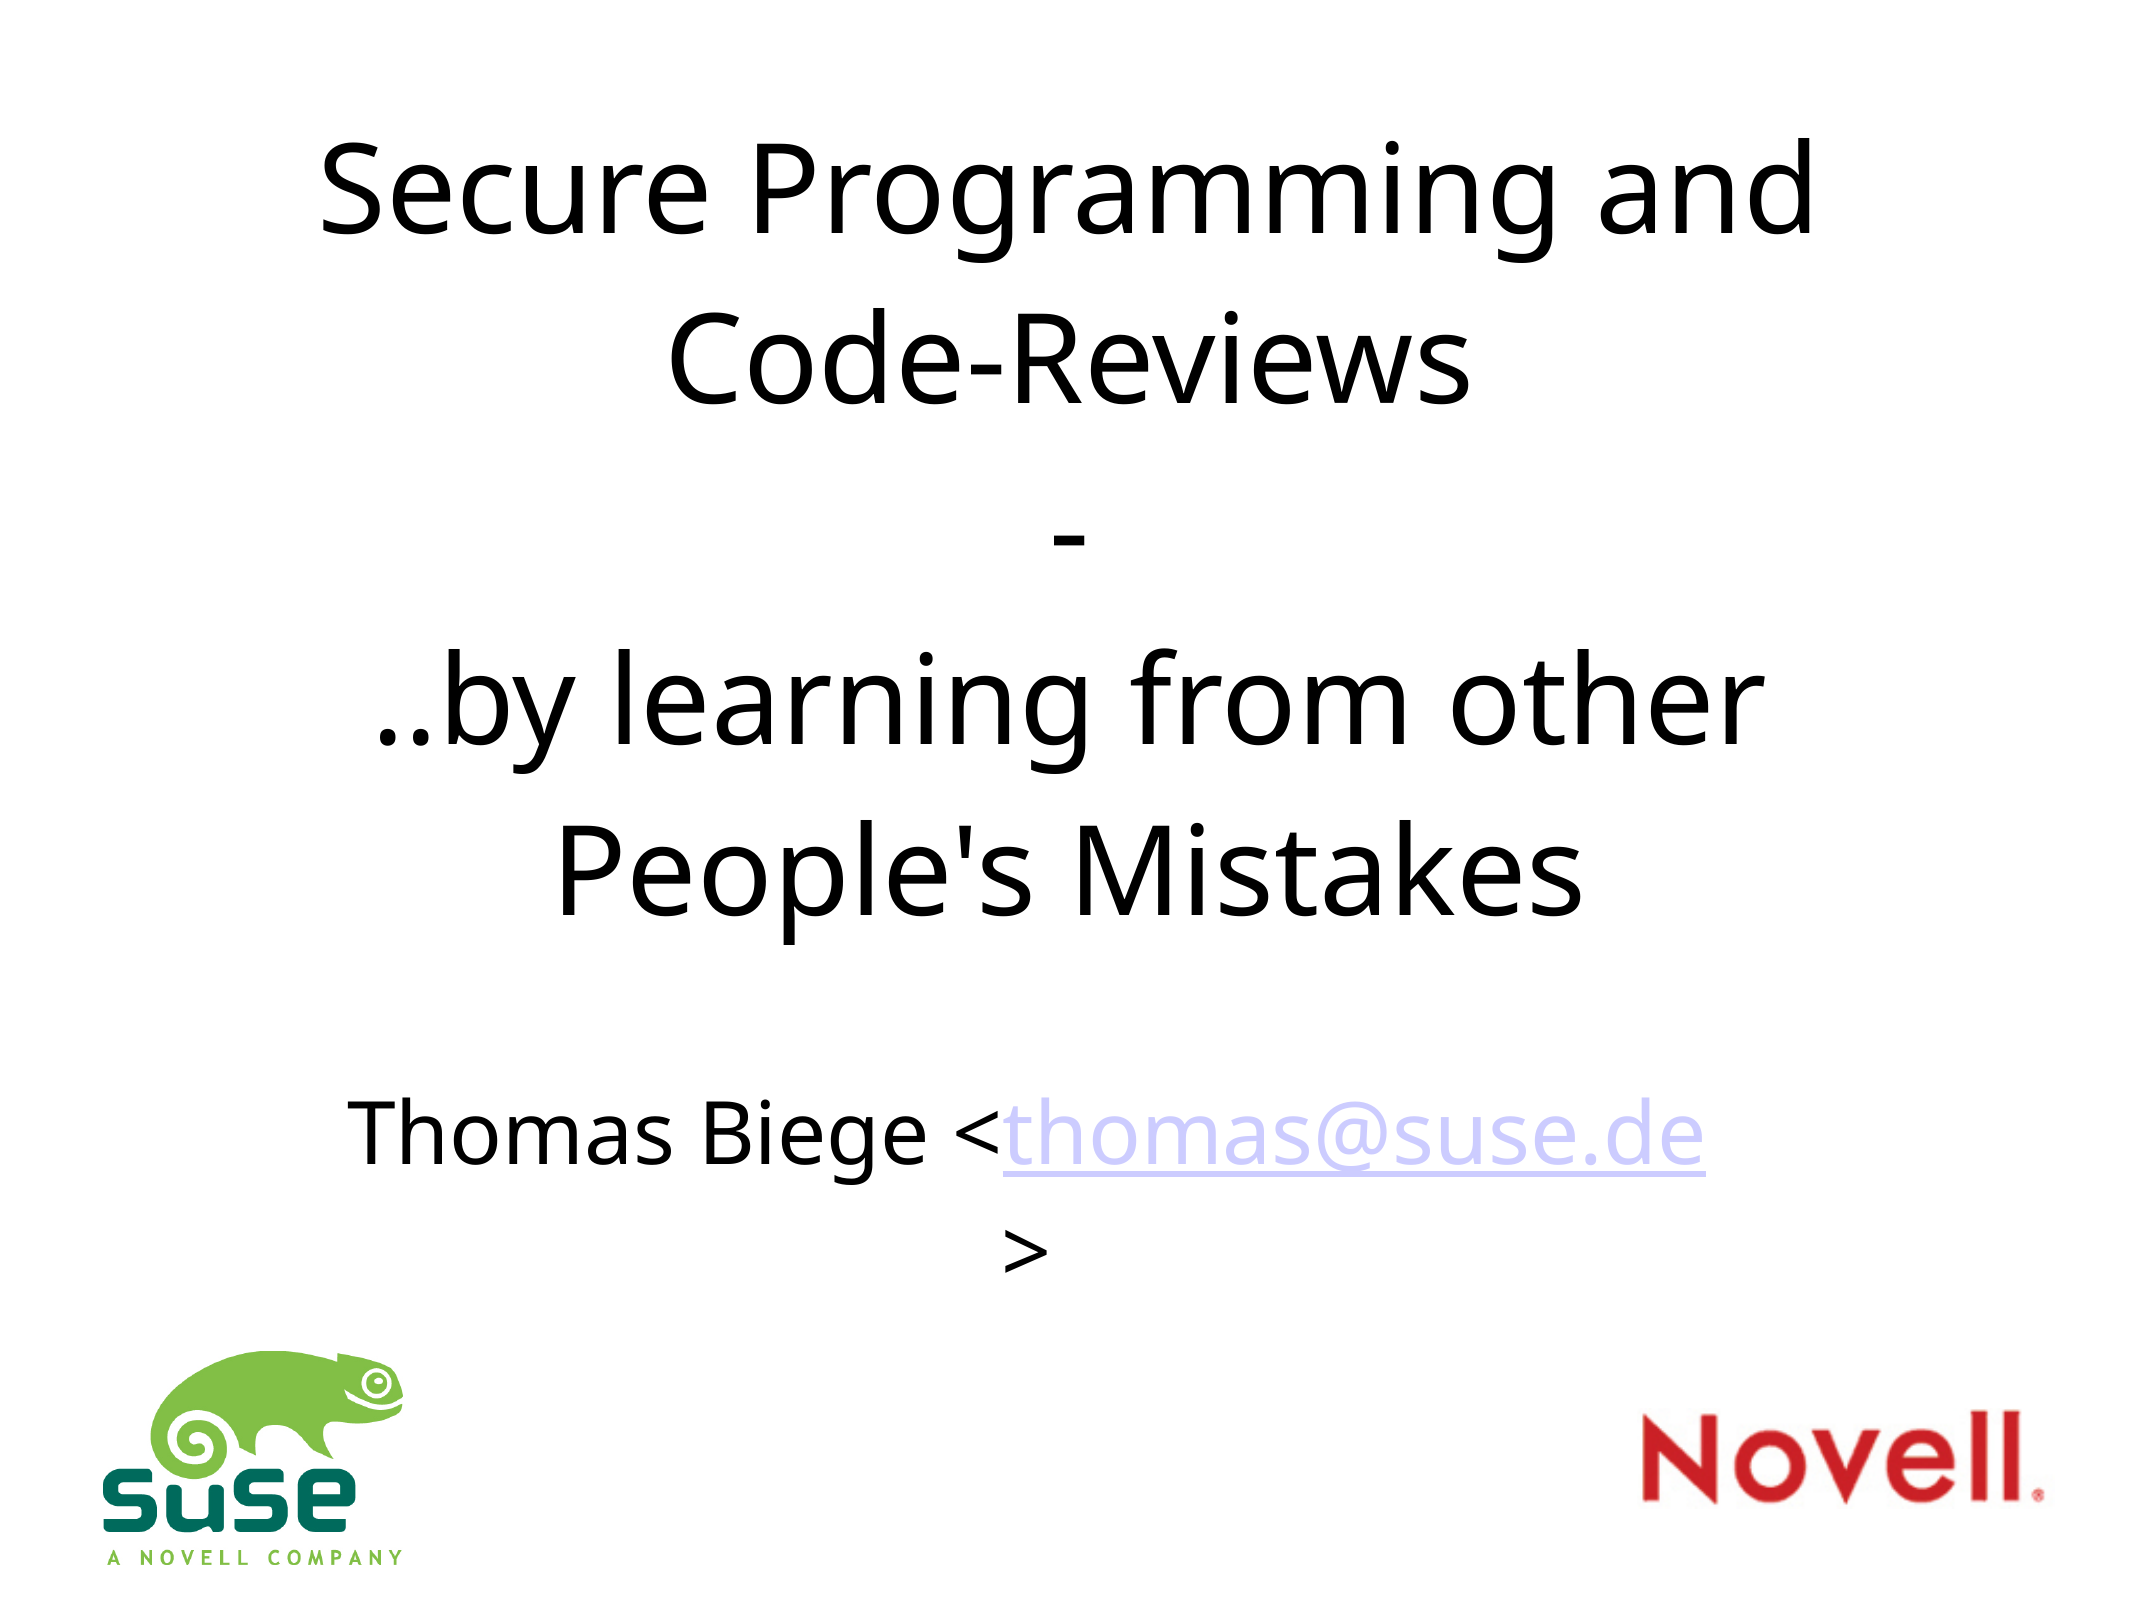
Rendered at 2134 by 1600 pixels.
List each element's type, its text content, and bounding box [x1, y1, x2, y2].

text_box Thomas Biege <thomas@suse.de> [324, 1069, 1729, 1190]
picture [102, 1351, 403, 1565]
title Secure Programming and Code-Reviews - ..by learning from other People's Mistakes [130, 59, 2008, 961]
picture [1637, 1408, 2055, 1509]
